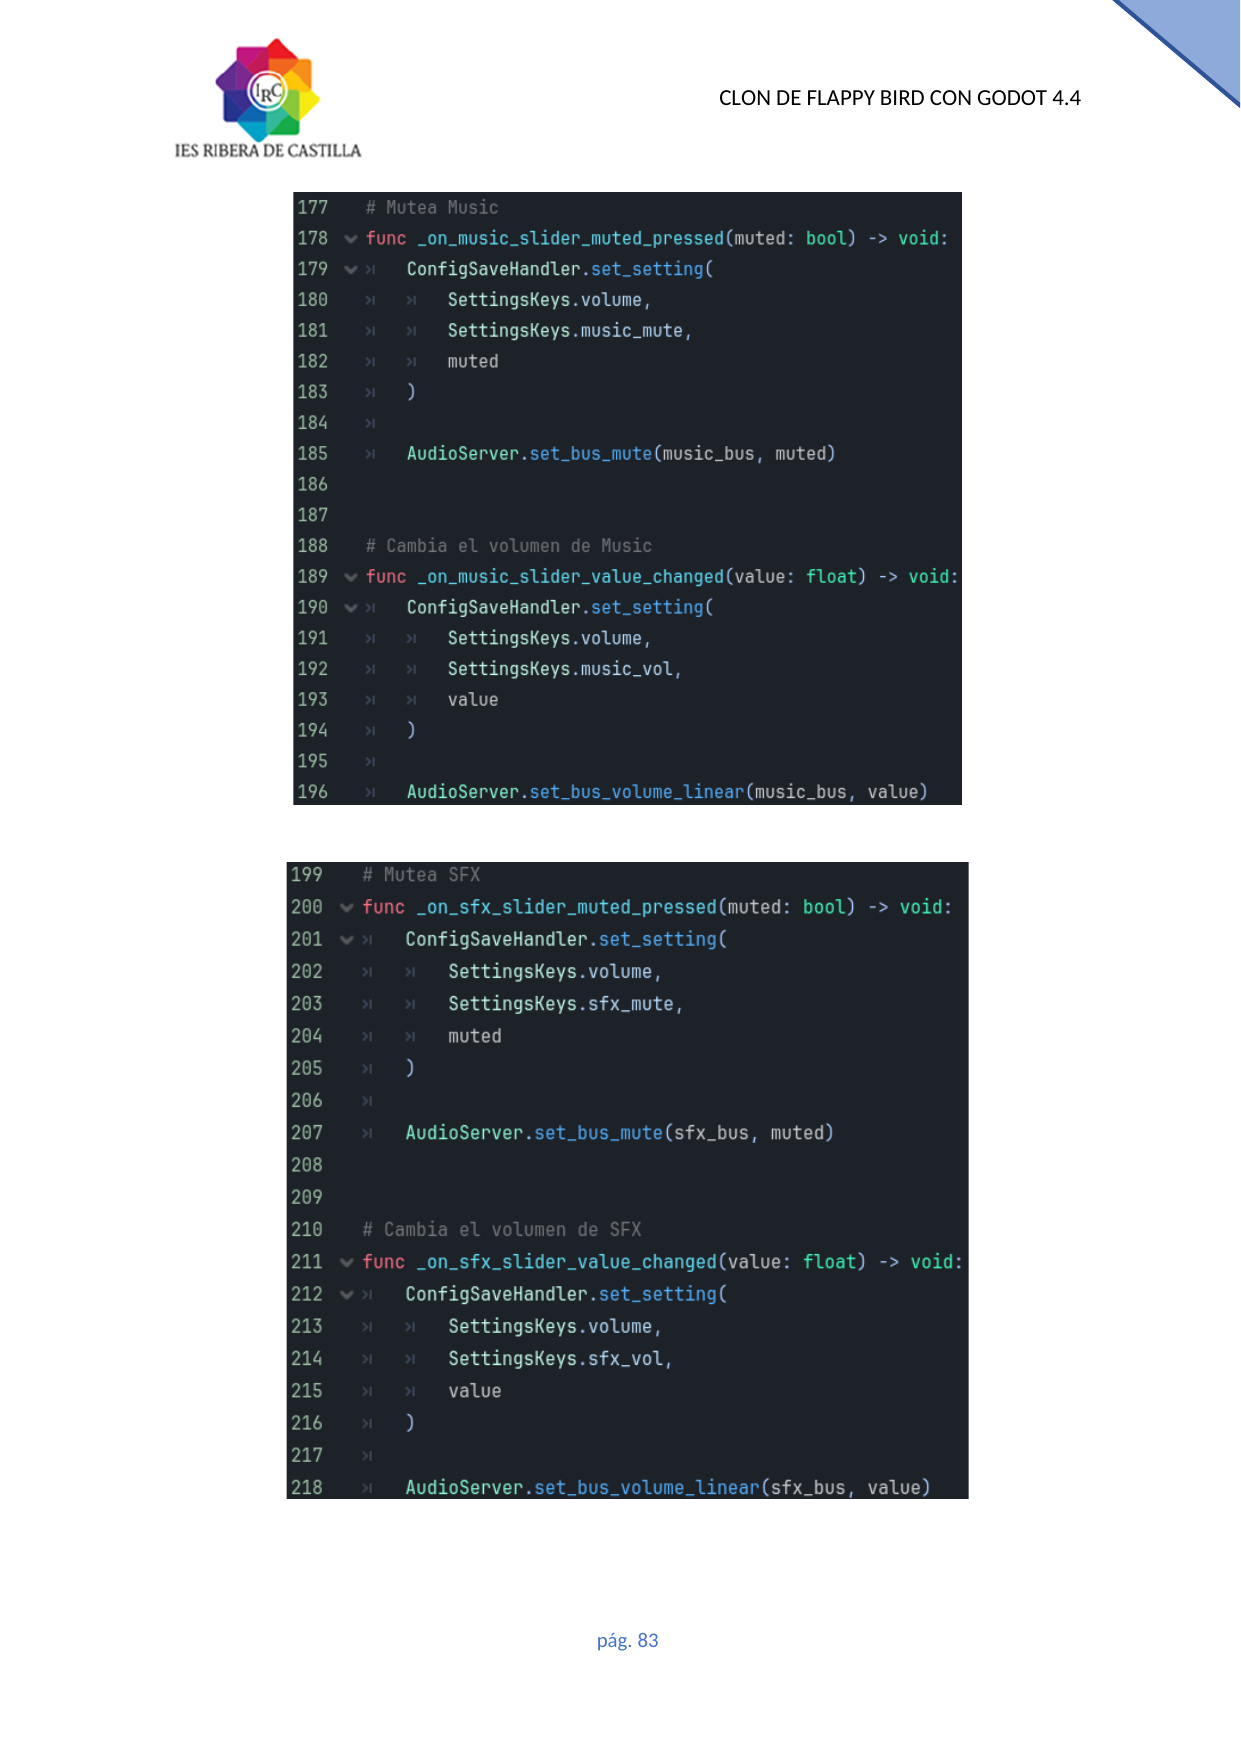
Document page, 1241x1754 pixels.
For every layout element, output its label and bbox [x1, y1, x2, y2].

picture [286, 862, 969, 1499]
picture [173, 29, 366, 164]
picture [293, 192, 962, 805]
